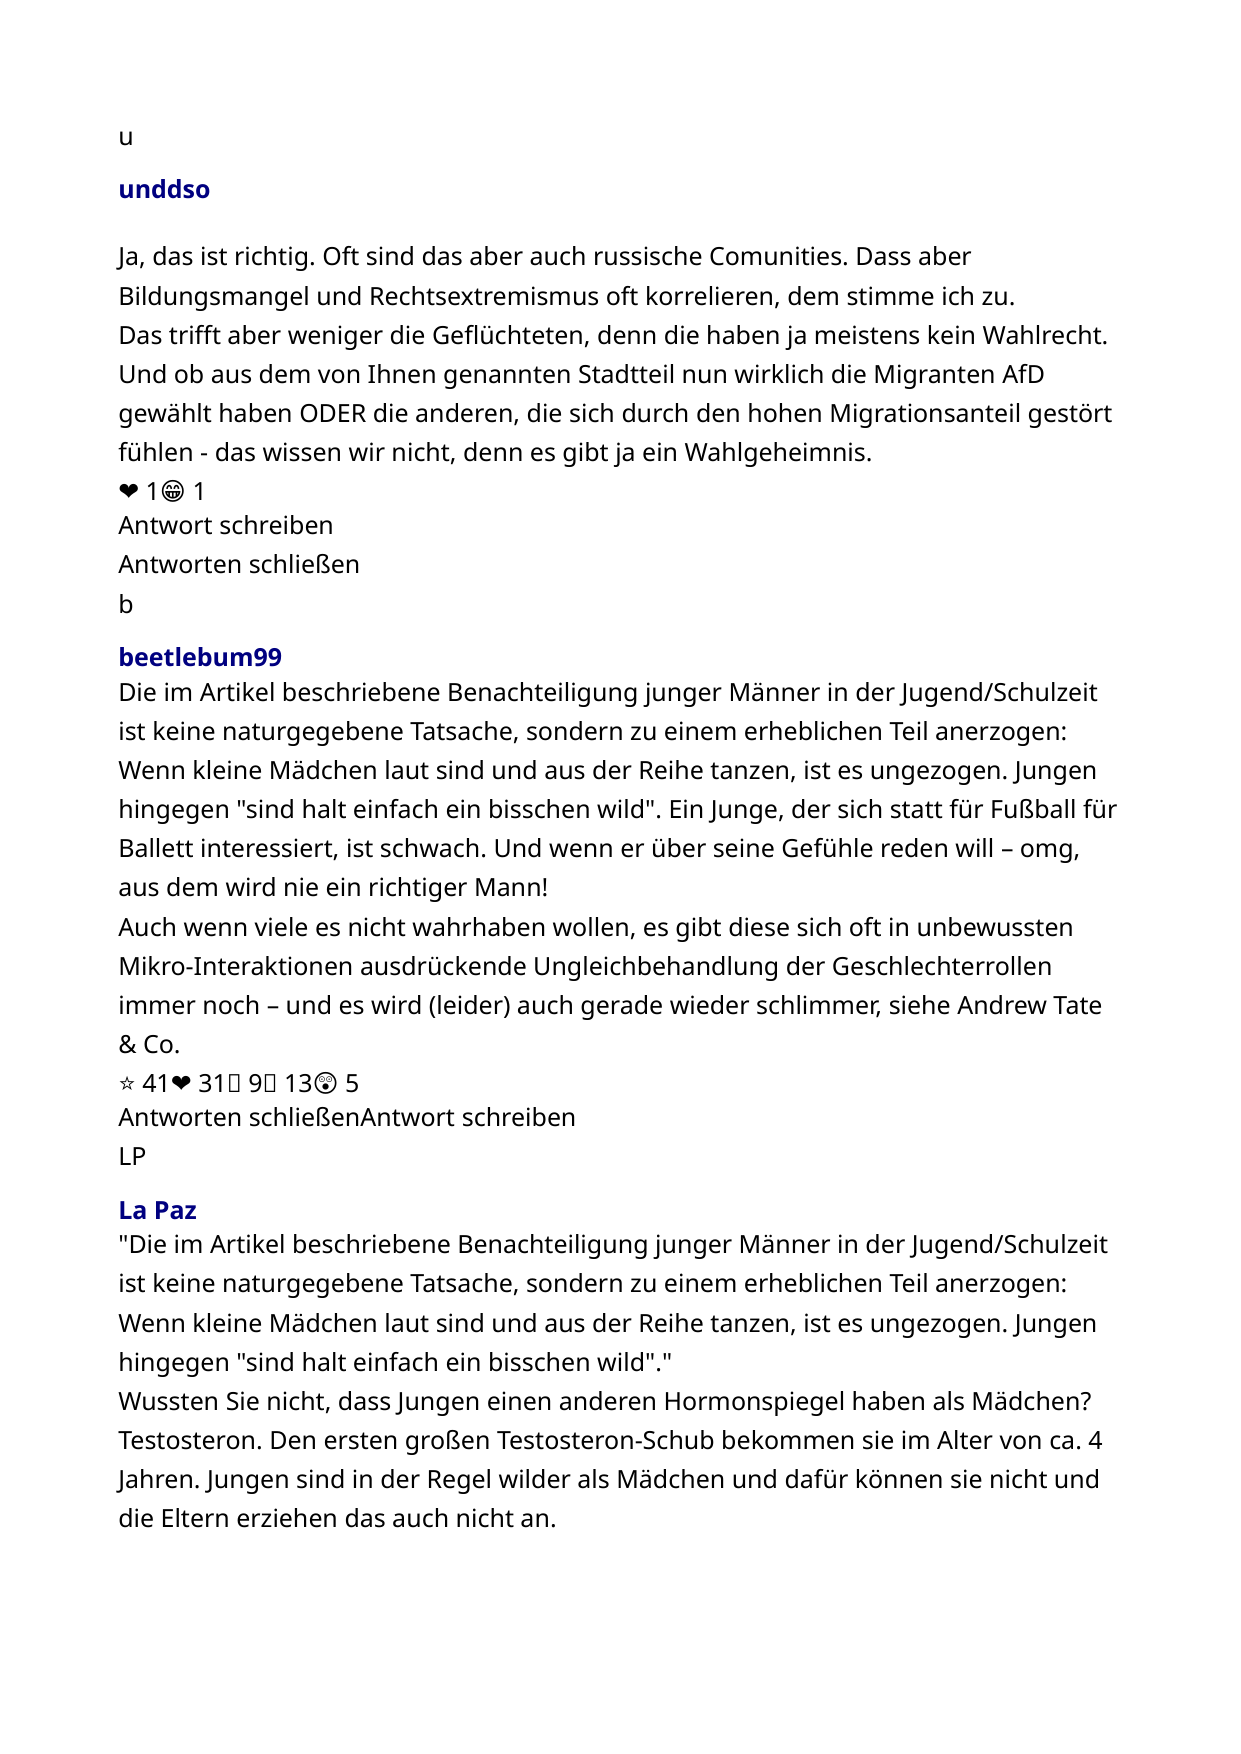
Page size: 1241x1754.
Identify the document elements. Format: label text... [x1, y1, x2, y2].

subtitle beetlebum99 [118, 640, 1122, 674]
text b [118, 586, 1122, 620]
text Antwort schreiben [118, 508, 1122, 542]
text Auch wenn viele es nicht wahrhaben wollen, es gibt diese sich oft in unbewussten Mikro-Interaktionen ausdrückende Ungleichbehandlung der Geschlechterrollen immer noch – und es wird (leider) auch gerade wieder schlimmer, siehe Andrew Tate & Co. [118, 909, 1122, 1061]
text "Die im Artikel beschriebene Benachteiligung junger Männer in der Jugend/Schulzeit ist keine naturgegebene Tatsache, sondern zu einem erheblichen Teil anerzogen: Wenn kleine Mädchen laut sind und aus der Reihe tanzen, ist es ungezogen. Jungen hingegen "sind halt einfach ein bisschen wild"." [118, 1227, 1122, 1378]
subtitle unddso [118, 172, 1122, 206]
text LP [118, 1139, 1122, 1173]
text ⭐️ 41❤️ 31🙁 9🤨 13😲 5 [118, 1066, 1122, 1100]
text Ja, das ist richtig. Oft sind das aber auch russische Comunities. Dass aber Bildungsmangel und Rechtsextremismus oft korrelieren, dem stimme ich zu. Das trifft aber weniger die Geflüchteten, denn die haben ja meistens kein Wahlrecht. Und ob aus dem von Ihnen genannten Stadtteil nun wirklich die Migranten AfD gewählt haben ODER die anderen, die sich durch den hohen Migrationsanteil gestört fühlen - das wissen wir nicht, denn es gibt ja ein Wahlgeheimnis. [118, 239, 1122, 469]
text Wussten Sie nicht, dass Jungen einen anderen Hormonspiegel haben als Mädchen? Testosteron. Den ersten großen Testosteron-Schub bekommen sie im Alter von ca. 4 Jahren. Jungen sind in der Regel wilder als Mädchen und dafür können sie nicht und die Eltern erziehen das auch nicht an. [118, 1383, 1122, 1535]
text Antworten schließen [118, 547, 1122, 581]
text u [118, 118, 1122, 152]
text ❤️ 1😁 1 [118, 474, 1122, 508]
text Antworten schließenAntwort schreiben [118, 1100, 1122, 1134]
text Die im Artikel beschriebene Benachteiligung junger Männer in der Jugend/Schulzeit ist keine naturgegebene Tatsache, sondern zu einem erheblichen Teil anerzogen: Wenn kleine Mädchen laut sind und aus der Reihe tanzen, ist es ungezogen. Jungen hingegen "sind halt einfach ein bisschen wild". Ein Junge, der sich statt für Fußball für Ballett interessiert, ist schwach. Und wenn er über seine Gefühle reden will – omg, aus dem wird nie ein richtiger Mann! [118, 674, 1122, 904]
subtitle La Paz [118, 1193, 1122, 1227]
